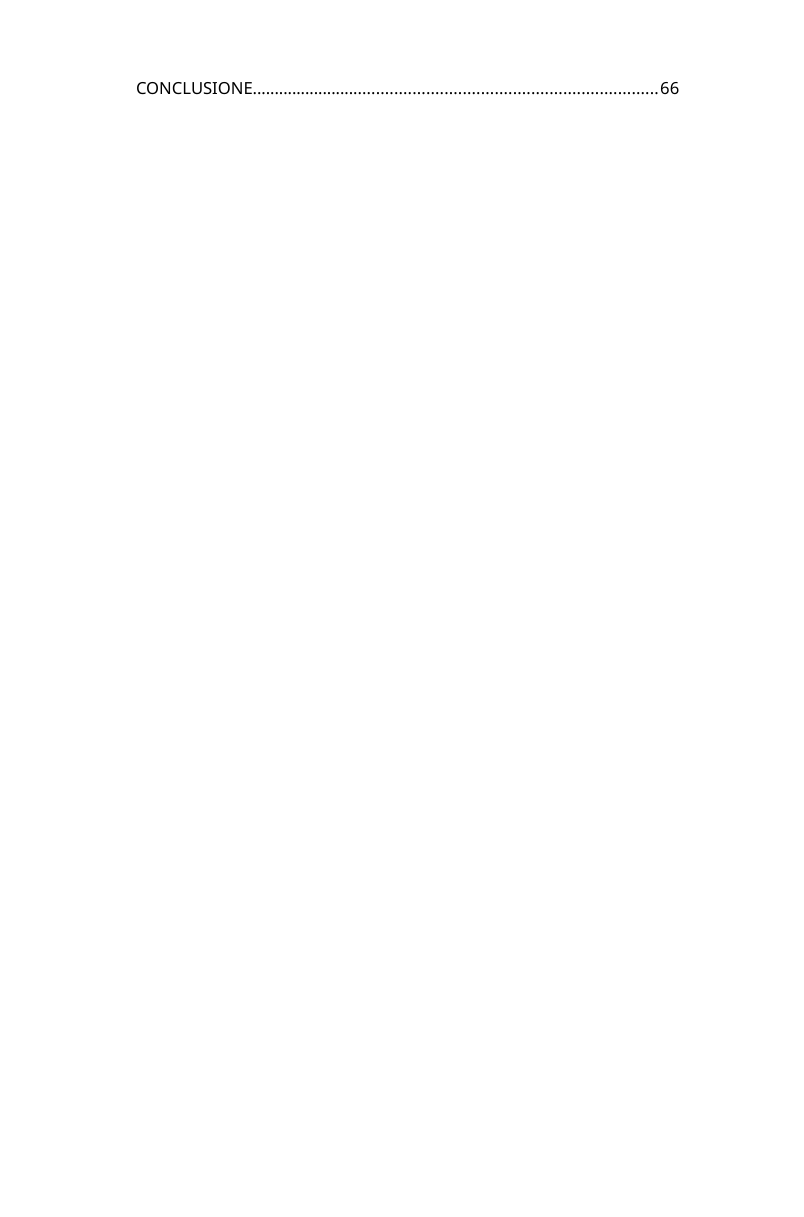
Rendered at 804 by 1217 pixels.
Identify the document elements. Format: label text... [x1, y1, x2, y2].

text Conclusione 66 [136, 77, 679, 99]
